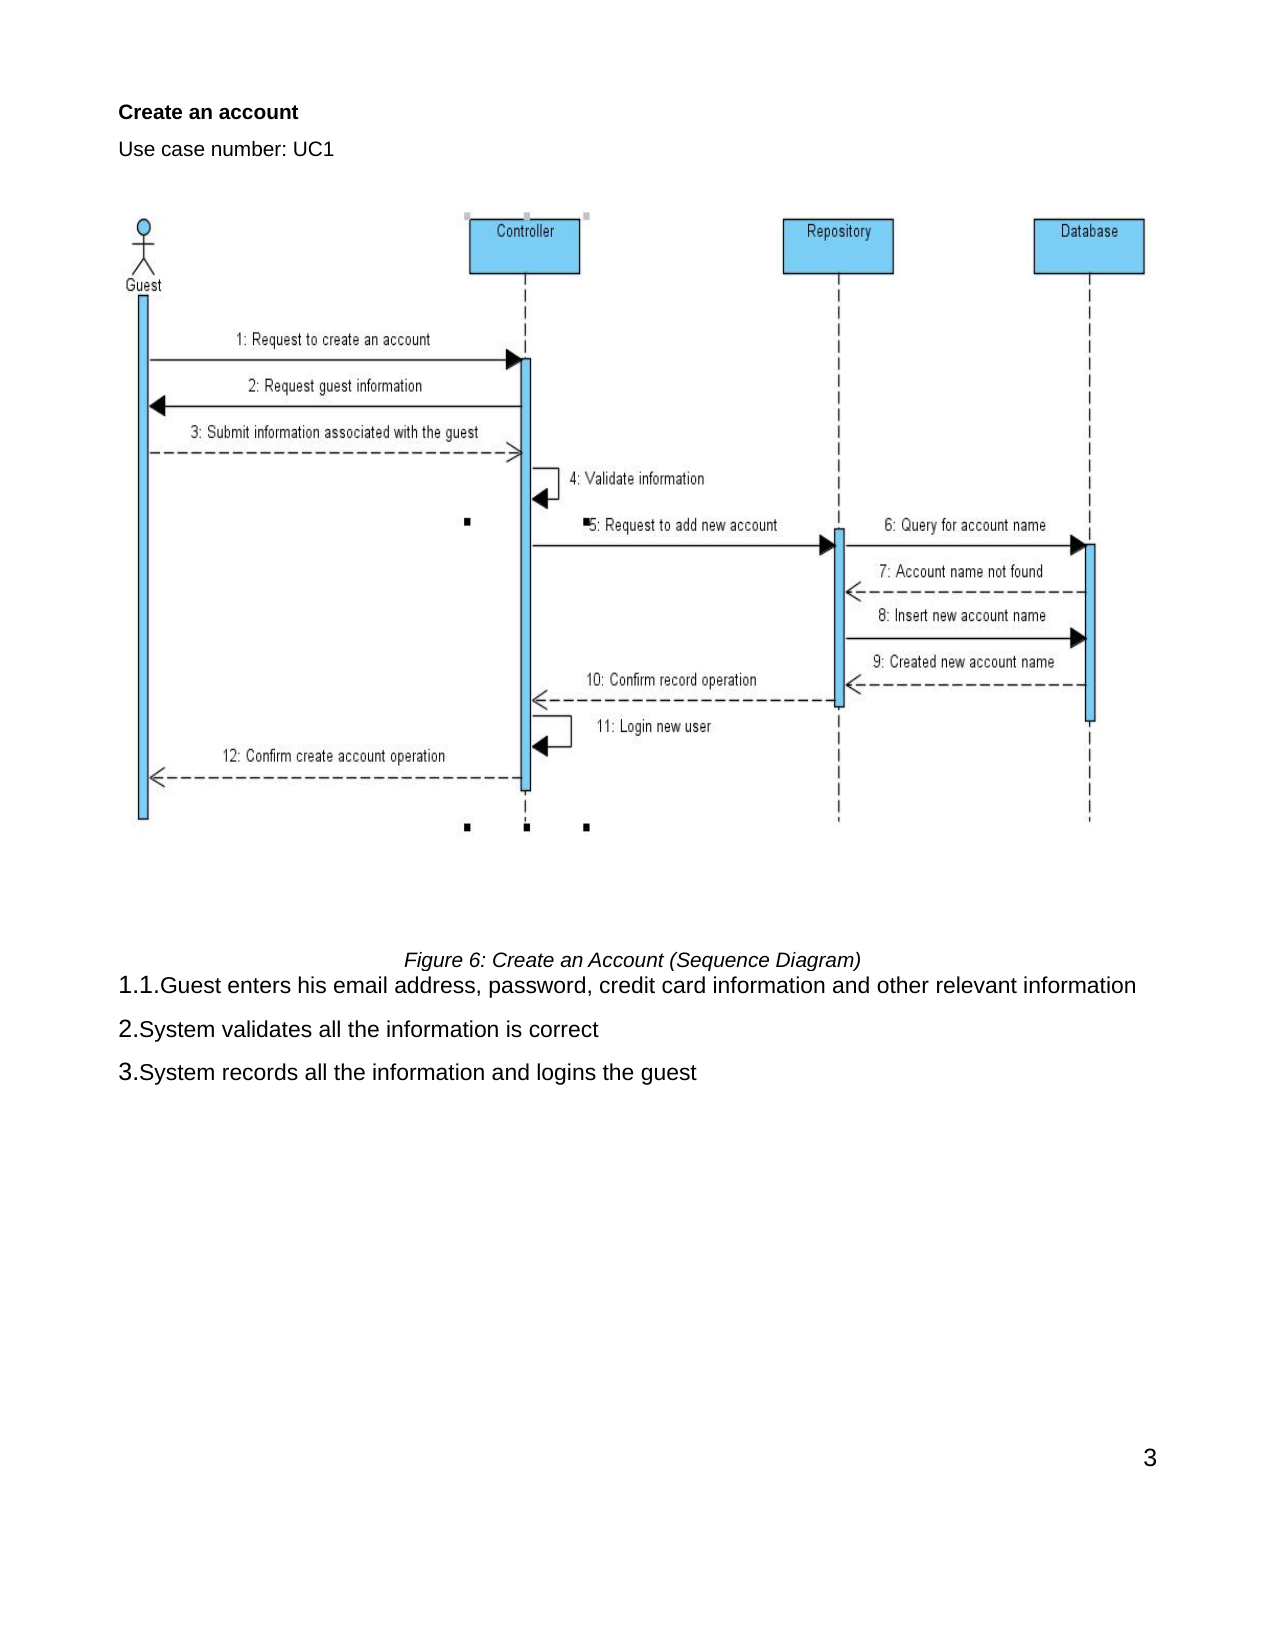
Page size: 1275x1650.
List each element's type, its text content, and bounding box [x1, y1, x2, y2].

list System records all the information and logins the guest [118, 1057, 1157, 1086]
text Use case number: UC1 [118, 136, 1157, 160]
list Figure 6: Create an Account (Sequence Diagram) [114, 948, 1153, 971]
picture [114, 197, 1153, 874]
list Guest enters his email address, password, credit card information and other relevant information [114, 172, 1157, 999]
list System validates all the information is correct [118, 1014, 1157, 1042]
subtitle Create an account [118, 100, 1157, 124]
